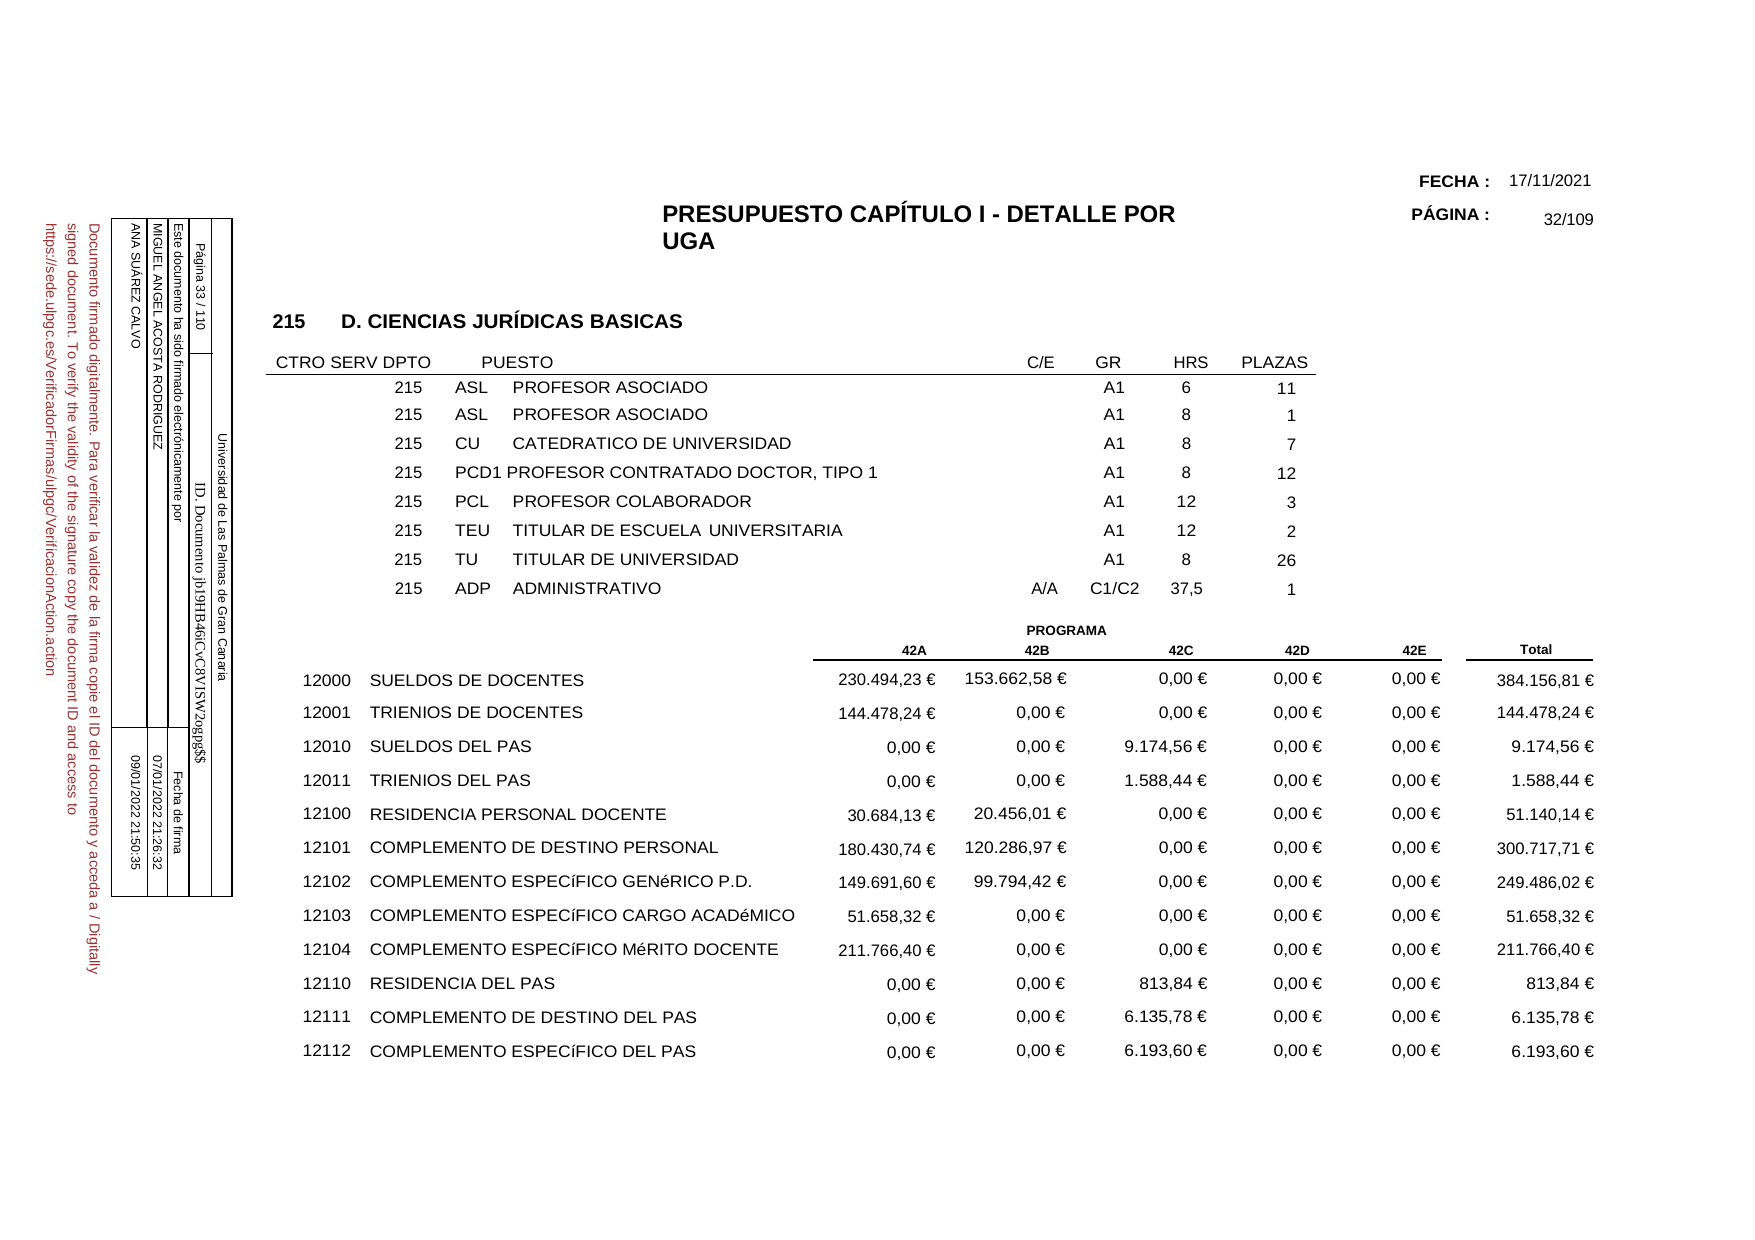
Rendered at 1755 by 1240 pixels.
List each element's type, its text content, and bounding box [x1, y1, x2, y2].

text 32/109 [1494, 210, 1594, 229]
table_cell COMPLEMENTO ESPECíFICO CARGO ACADéMICO [360, 899, 813, 933]
table_cell 0,00 € [1117, 696, 1241, 730]
table_cell 0,00 € [1357, 730, 1442, 764]
table_cell [1442, 798, 1466, 831]
table_cell 42B [950, 640, 1117, 659]
table_cell 211.766,40 € [813, 933, 950, 967]
table_cell 07/01/2022 21:26:32 [148, 728, 167, 896]
table_cell 0,00 € [1357, 933, 1442, 967]
table_header ANA SUÁREZ CALVO [112, 219, 146, 727]
table_cell 0,00 € [1241, 899, 1357, 933]
table_cell 230.494,23 € [813, 661, 950, 696]
table_cell COMPLEMENTO DE DESTINO PERSONAL [360, 831, 813, 865]
table_cell 144.478,24 € [1466, 696, 1592, 730]
table_cell 0,00 € [1357, 865, 1442, 899]
list D. CIENCIAS JURÍDICAS BASICAS [272, 310, 1234, 333]
table_cell 12102 [297, 865, 359, 899]
table_cell 0,00 € [1241, 661, 1357, 696]
table_cell 0,00 € [1357, 798, 1442, 831]
table_cell [1442, 967, 1466, 1001]
table_cell 42D [1241, 640, 1357, 659]
table_cell A1 [1074, 375, 1154, 401]
table_cell 0,00 € [1357, 967, 1442, 1001]
table_cell [951, 517, 1074, 546]
table_cell 215 [266, 430, 447, 458]
table_header GR [1074, 350, 1154, 374]
table_cell 42E [1357, 640, 1442, 659]
table_cell 51.140,14 € [1466, 798, 1592, 831]
table_cell TU TITULAR DE UNIVERSIDAD [448, 546, 951, 574]
table_header Este documento ha sido firmado electrónicamente por [169, 219, 188, 727]
table_cell 8 [1154, 546, 1225, 574]
table_cell 12104 [297, 933, 359, 967]
table_header C/E [951, 350, 1074, 374]
table_cell 0,00 € [1241, 967, 1357, 1001]
table_cell 0,00 € [950, 933, 1117, 967]
table_cell TRIENIOS DEL PAS [360, 764, 813, 798]
table_cell 12100 [297, 798, 359, 831]
table_cell PCL PROFESOR COLABORADOR [448, 488, 951, 517]
table_cell 0,00 € [1357, 1001, 1442, 1034]
table_cell 211.766,40 € [1466, 933, 1592, 967]
table_cell 12101 [297, 831, 359, 865]
table_cell 0,00 € [1241, 831, 1357, 865]
table_cell 813,84 € [1466, 967, 1592, 1001]
table_cell 0,00 € [1117, 831, 1241, 865]
table_cell 0,00 € [950, 1001, 1117, 1034]
table_cell 0,00 € [813, 967, 950, 1001]
table_cell [1442, 1001, 1466, 1034]
table_cell 0,00 € [1241, 1035, 1357, 1067]
table_cell 12111 [297, 1001, 359, 1034]
table_cell 1.588,44 € [1117, 764, 1241, 798]
table_cell COMPLEMENTO ESPECíFICO MéRITO DOCENTE [360, 933, 813, 967]
table_cell 120.286,97 € [950, 831, 1117, 865]
table_cell 0,00 € [813, 1035, 950, 1067]
table_cell [1442, 696, 1466, 730]
table_cell [1442, 865, 1466, 899]
table_cell 6.135,78 € [1117, 1001, 1241, 1034]
table_cell [1442, 659, 1466, 696]
table_header PROGRAMA [950, 618, 1117, 640]
table_cell 6.193,60 € [1117, 1035, 1241, 1067]
table_header Página 33 / 110 [190, 219, 211, 353]
table_cell 0,00 € [1357, 764, 1442, 798]
table_cell 11 [1225, 375, 1316, 401]
table_cell [951, 546, 1074, 574]
table_cell 0,00 € [950, 730, 1117, 764]
table_cell COMPLEMENTO ESPECíFICO GENéRICO P.D. [360, 865, 813, 899]
table_cell 0,00 € [950, 696, 1117, 730]
table_cell 12 [1154, 488, 1225, 517]
table_header MIGUEL ANGEL ACOSTA RODRIGUEZ [148, 219, 167, 727]
table_cell 0,00 € [1241, 730, 1357, 764]
table_header Universidad de Las Palmas de Gran Canaria [212, 219, 231, 896]
table_cell 9.174,56 € [1466, 730, 1592, 764]
table_cell ADP ADMINISTRATIVO [448, 575, 951, 604]
text FECHA : PÁGINA : [1408, 171, 1490, 224]
table_cell 8 [1154, 430, 1225, 458]
table_cell 6.135,78 € [1466, 1001, 1592, 1034]
table_cell A1 [1074, 401, 1154, 429]
table_cell [1442, 730, 1466, 764]
table_cell 0,00 € [1117, 661, 1241, 696]
table_cell Fecha de firma [168, 728, 188, 896]
table_cell 0,00 € [813, 730, 950, 764]
table_cell 215 [266, 459, 447, 487]
table_cell 12001 [297, 696, 359, 730]
table_cell C1/C2 [1074, 575, 1154, 604]
table_cell 0,00 € [950, 764, 1117, 798]
table_cell CU CATEDRATICO DE UNIVERSIDAD [448, 430, 951, 458]
table_cell 12 [1225, 459, 1316, 487]
text PRESUPUESTO CAPÍTULO I - DETALLE POR UGA [662, 199, 1234, 255]
text [111, 218, 234, 901]
table_cell ID. Documento jb19HB46iCvC8VISW2ogpg$$ [190, 354, 211, 896]
table_cell 153.662,58 € [950, 661, 1117, 696]
table_cell A/A [951, 575, 1074, 604]
table_cell 0,00 € [1117, 865, 1241, 899]
table_cell 3 [1225, 488, 1316, 517]
table_cell 149.691,60 € [813, 865, 950, 899]
table_cell 249.486,02 € [1466, 865, 1592, 899]
table_cell 215 [266, 575, 447, 604]
table_cell [1442, 933, 1466, 967]
table_cell [1442, 899, 1466, 933]
table_cell [1442, 1035, 1466, 1067]
table_cell 30.684,13 € [813, 798, 950, 831]
table_cell 215 [266, 375, 447, 401]
table_cell 144.478,24 € [813, 696, 950, 730]
text Documento firmado digitalmente. Para verificar la validez de la firma copie el ID del documento y acceda a / Digitally signed document. To verify the validity of the signature copy the document ID and access to https://sede.ulpgc.es/VerificadorFirmas/ulpgc/VerificacionAction.action [43, 223, 103, 976]
table_cell 12110 [297, 967, 359, 1001]
table_cell 37,5 [1154, 575, 1225, 604]
table_cell 26 [1225, 546, 1316, 574]
table_cell [951, 430, 1074, 458]
table_cell A1 [1074, 430, 1154, 458]
table_cell 42A [813, 640, 950, 659]
table_cell 0,00 € [1357, 696, 1442, 730]
table_header HRS [1154, 350, 1225, 374]
table_header [1117, 618, 1592, 640]
table_header CTRO SERV DPTO [266, 350, 447, 374]
table_cell 12000 [297, 659, 359, 696]
table_cell 09/01/2022 21:50:35 [112, 728, 147, 896]
table_cell COMPLEMENTO ESPECíFICO DEL PAS [360, 1035, 813, 1067]
table_cell 12010 [297, 730, 359, 764]
table_cell 384.156,81 € [1466, 661, 1592, 696]
table_cell [951, 375, 1074, 401]
table_cell SUELDOS DE DOCENTES [360, 659, 813, 696]
table_cell [951, 459, 1074, 487]
table_header PUESTO [448, 350, 951, 374]
table_cell 0,00 € [1357, 831, 1442, 865]
table_cell 0,00 € [950, 899, 1117, 933]
table_cell 0,00 € [1241, 1001, 1357, 1034]
table_cell 0,00 € [1241, 865, 1357, 899]
table_cell TEU TITULAR DE ESCUELA UNIVERSITARIA [448, 517, 951, 546]
table_cell 99.794,42 € [950, 865, 1117, 899]
table_cell 8 [1154, 459, 1225, 487]
table_cell 51.658,32 € [1466, 899, 1592, 933]
table_cell 1 [1225, 401, 1316, 429]
table_cell 215 [266, 517, 447, 546]
table_cell 12112 [297, 1035, 359, 1067]
table_cell 0,00 € [1241, 798, 1357, 831]
table_cell 0,00 € [1117, 899, 1241, 933]
table_cell [1442, 831, 1466, 865]
table_cell COMPLEMENTO DE DESTINO DEL PAS [360, 1001, 813, 1034]
table_cell 6.193,60 € [1466, 1035, 1592, 1067]
table_header PLAZAS [1225, 350, 1316, 374]
table_cell Total [1466, 640, 1592, 659]
table_cell 0,00 € [813, 764, 950, 798]
table_header [813, 618, 950, 640]
table_cell RESIDENCIA PERSONAL DOCENTE [360, 798, 813, 831]
table_cell 12103 [297, 899, 359, 933]
table_cell 0,00 € [1117, 933, 1241, 967]
table_cell 7 [1225, 430, 1316, 458]
table_cell ASL PROFESOR ASOCIADO [448, 401, 951, 429]
table_cell 0,00 € [1241, 764, 1357, 798]
table_cell [951, 401, 1074, 429]
table_cell 215 [266, 401, 447, 429]
table_cell 6 [1154, 375, 1225, 401]
table_cell 51.658,32 € [813, 899, 950, 933]
table_cell 0,00 € [950, 1035, 1117, 1067]
table_cell ASL PROFESOR ASOCIADO [448, 375, 951, 401]
table_cell 2 [1225, 517, 1316, 546]
table_cell 42C [1117, 640, 1241, 659]
table_cell 0,00 € [1357, 899, 1442, 933]
table_cell A1 [1074, 459, 1154, 487]
table_cell A1 [1074, 517, 1154, 546]
table_cell 1.588,44 € [1466, 764, 1592, 798]
table_cell A1 [1074, 488, 1154, 517]
table_header [297, 618, 813, 659]
table_cell 0,00 € [1357, 1035, 1442, 1067]
table_cell 20.456,01 € [950, 798, 1117, 831]
table_cell RESIDENCIA DEL PAS [360, 967, 813, 1001]
table_cell 1 [1225, 575, 1316, 604]
table_cell [951, 488, 1074, 517]
table_cell 12 [1154, 517, 1225, 546]
table_cell 813,84 € [1117, 967, 1241, 1001]
table_cell 215 [266, 488, 447, 517]
table_cell [1442, 640, 1466, 659]
table_cell 180.430,74 € [813, 831, 950, 865]
table_cell 300.717,71 € [1466, 831, 1592, 865]
table_cell 0,00 € [1241, 933, 1357, 967]
table_cell 0,00 € [1357, 661, 1442, 696]
table_cell A1 [1074, 546, 1154, 574]
table_cell 0,00 € [1241, 696, 1357, 730]
table_cell 0,00 € [950, 967, 1117, 1001]
table_cell [1442, 764, 1466, 798]
table_cell SUELDOS DEL PAS [360, 730, 813, 764]
table_cell 0,00 € [1117, 798, 1241, 831]
table_cell 9.174,56 € [1117, 730, 1241, 764]
table_cell 0,00 € [813, 1001, 950, 1034]
table_cell 12011 [297, 764, 359, 798]
table_cell 8 [1154, 401, 1225, 429]
table_cell 215 [266, 546, 447, 574]
table_cell PCD1 PROFESOR CONTRATADO DOCTOR, TIPO 1 [448, 459, 951, 487]
table_cell TRIENIOS DE DOCENTES [360, 696, 813, 730]
text 17/11/2021 [1494, 171, 1591, 190]
